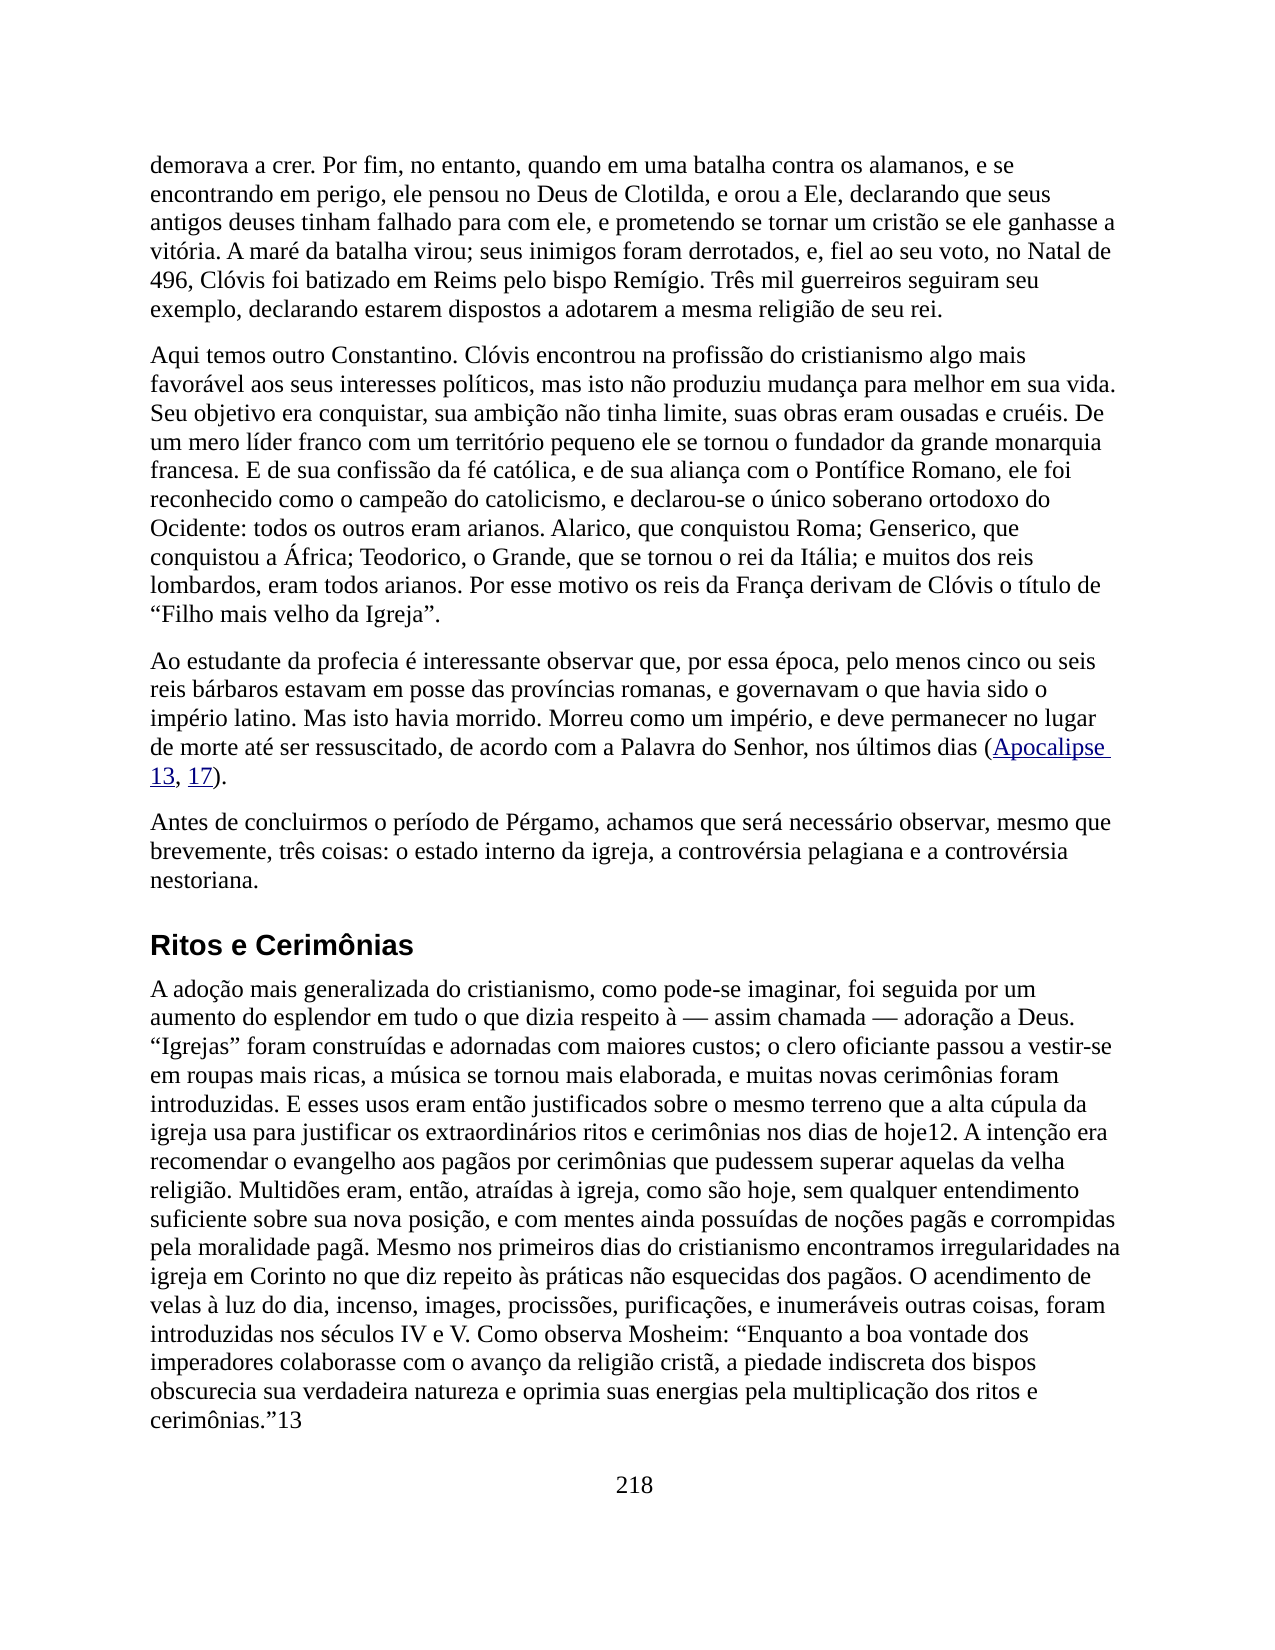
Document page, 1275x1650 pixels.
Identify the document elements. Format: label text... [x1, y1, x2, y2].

text Aqui temos outro Constantino. Clóvis encontrou na profissão do cristianismo algo mais favorável aos seus interesses políticos, mas isto não produziu mudança para melhor em sua vida. Seu objetivo era conquistar, sua ambição não tinha limite, suas obras eram ousadas e cruéis. De um mero líder franco com um território pequeno ele se tornou o fundador da grande monarquia francesa. E de sua confissão da fé católica, e de sua aliança com o Pontífice Romano, ele foi reconhecido como o campeão do catolicismo, e declarou-se o único soberano ortodoxo do Ocidente: todos os outros eram arianos. Alarico, que conquistou Roma; Genserico, que conquistou a África; Teodorico, o Grande, que se tornou o rei da Itália; e muitos dos reis lombardos, eram todos arianos. Por esse motivo os reis da França derivam de Clóvis o título de “Filho mais velho da Igreja”. [150, 340, 1125, 628]
subtitle Ritos e Cerimônias [150, 928, 1125, 961]
text Ao estudante da profecia é interessante observar que, por essa época, pelo menos cinco ou seis reis bárbaros estavam em posse das províncias romanas, e governavam o que havia sido o império latino. Mas isto havia morrido. Morreu como um império, e deve permanecer no lugar de morte até ser ressuscitado, de acordo com a Palavra do Senhor, nos últimos dias (Apocalipse 13, 17). [150, 646, 1125, 789]
text A adoção mais generalizada do cristianismo, como pode-se imaginar, foi seguida por um aumento do esplendor em tudo o que dizia respeito à — assim chamada — adoração a Deus. “Igrejas” foram construídas e adornadas com maiores custos; o clero oficiante passou a vestir-se em roupas mais ricas, a música se tornou mais elaborada, e muitas novas cerimônias foram introduzidas. E esses usos eram então justificados sobre o mesmo terreno que a alta cúpula da igreja usa para justificar os extraordinários ritos e cerimônias nos dias de hoje12. A intenção era recomendar o evangelho aos pagãos por cerimônias que pudessem superar aquelas da velha religião. Multidões eram, então, atraídas à igreja, como são hoje, sem qualquer entendimento suficiente sobre sua nova posição, e com mentes ainda possuídas de noções pagãs e corrompidas pela moralidade pagã. Mesmo nos primeiros dias do cristianismo encontramos irregularidades na igreja em Corinto no que diz repeito às práticas não esquecidas dos pagãos. O acendimento de velas à luz do dia, incenso, images, procissões, purificações, e inumeráveis outras coisas, foram introduzidas nos séculos IV e V. Como observa Mosheim: “Enquanto a boa vontade dos imperadores colaborasse com o avanço da religião cristã, a piedade indiscreta dos bispos obscurecia sua verdadeira natureza e oprimia suas energias pela multiplicação dos ritos e cerimônias.”13 [150, 974, 1125, 1434]
text Antes de concluirmos o período de Pérgamo, achamos que será necessário observar, mesmo que brevemente, três coisas: o estado interno da igreja, a controvérsia pelagiana e a controvérsia nestoriana. [150, 807, 1125, 894]
text demorava a crer. Por fim, no entanto, quando em uma batalha contra os alamanos, e se encontrando em perigo, ele pensou no Deus de Clotilda, e orou a Ele, declarando que seus antigos deuses tinham falhado para com ele, e prometendo se tornar um cristão se ele ganhasse a vitória. A maré da batalha virou; seus inimigos foram derrotados, e, fiel ao seu voto, no Natal de 496, Clóvis foi batizado em Reims pelo bispo Remígio. Três mil guerreiros seguiram seu exemplo, declarando estarem dispostos a adotarem a mesma religião de seu rei. [150, 150, 1125, 322]
